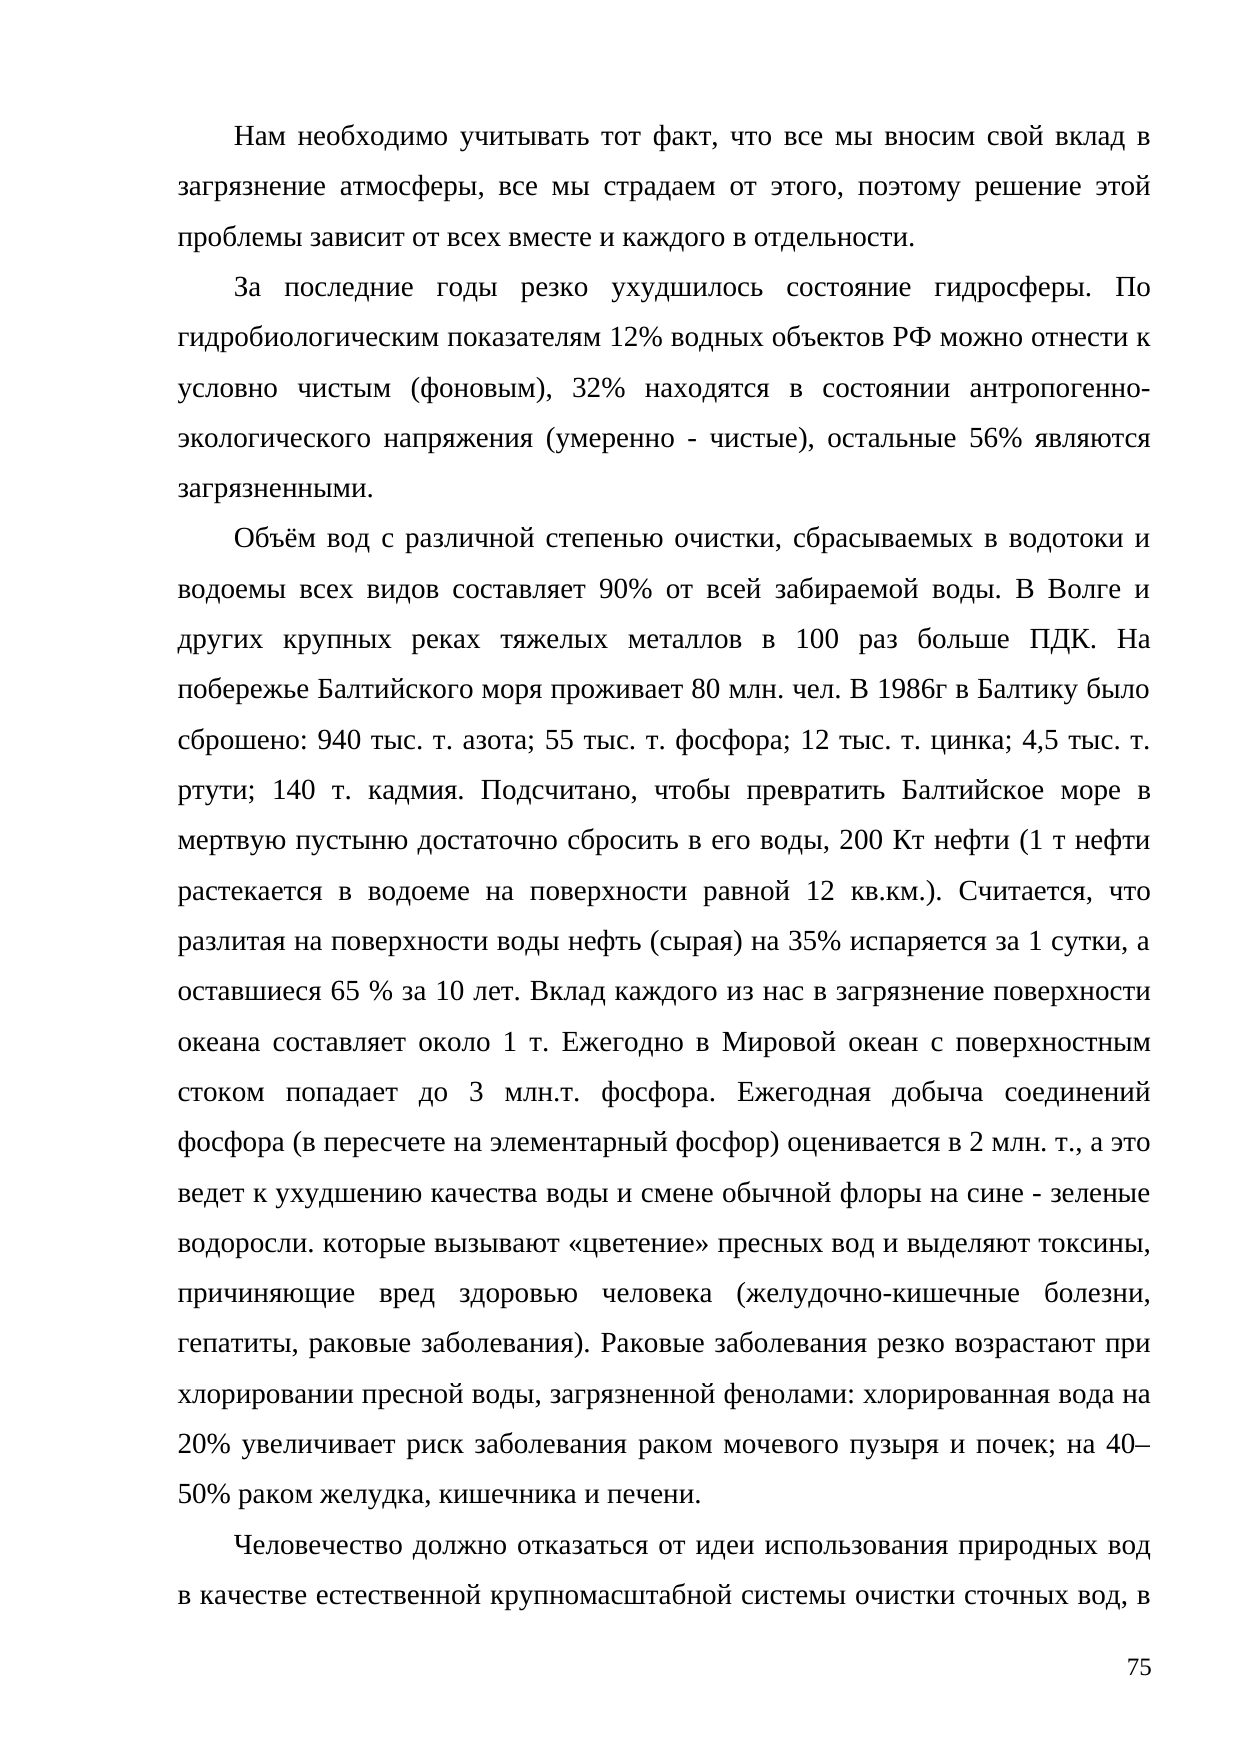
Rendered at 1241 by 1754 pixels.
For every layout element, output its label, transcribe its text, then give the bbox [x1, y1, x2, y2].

text Объём вод с различной степенью очистки, сбрасываемых в водотоки и водоемы всех видов составляет 90% от всей забираемой воды. В Волге и других крупных реках тяжелых металлов в 100 раз больше ПДК. На побережье Балтийского моря проживает 80 млн. чел. В 1986г в Балтику было сброшено: 940 тыс. т. азота; 55 тыс. т. фосфора; 12 тыс. т. цинка; 4,5 тыс. т. ртути; 140 т. кадмия. Подсчитано, чтобы превратить Балтийское море в мертвую пустыню достаточно сбросить в его воды, 200 Кт нефти (1 т нефти растекается в водоеме на поверхности равной 12 кв.км.). Считается, что разлитая на поверхности воды нефть (сырая) на 35% испаряется за 1 сутки, а оставшиеся 65 % за 10 лет. Вклад каждого из нас в загрязнение поверхности океана составляет около 1 т. Ежегодно в Мировой океан с поверхностным стоком попадает до 3 млн.т. фосфора. Ежегодная добыча соединений фосфора (в пересчете на элементарный фосфор) оценивается в 2 млн. т., а это ведет к ухудшению качества воды и смене обычной флоры на сине - зеленые водоросли. которые вызывают «цветение» пресных вод и выделяют токсины, причиняющие вред здоровью человека (желудочно-кишечные болезни, гепатиты, раковые заболевания). Раковые заболевания резко возрастают при хлорировании пресной воды, загрязненной фенолами: хлорированная вода на 20% увеличивает риск заболевания раком мочевого пузыря и почек; на 40–50% раком желудка, кишечника и печени. [177, 521, 1152, 1510]
text Человечество должно отказаться от идеи использования природных вод в качестве естественной крупномасштабной системы очистки сточных вод, в [177, 1527, 1152, 1611]
text Нам необходимо учитывать тот факт, что все мы вносим свой вклад в загрязнение атмосферы, все мы страдаем от этого, поэтому решение этой проблемы зависит от всех вместе и каждого в отдельности. [177, 118, 1152, 252]
text За последние годы резко ухудшилось состояние гидросферы. По гидробиологическим показателям 12% водных объектов РФ можно отнести к условно чистым (фоновым), 32% находятся в состоянии антропогенно-экологического напряжения (умеренно - чистые), остальные 56% являются загрязненными. [177, 269, 1152, 504]
